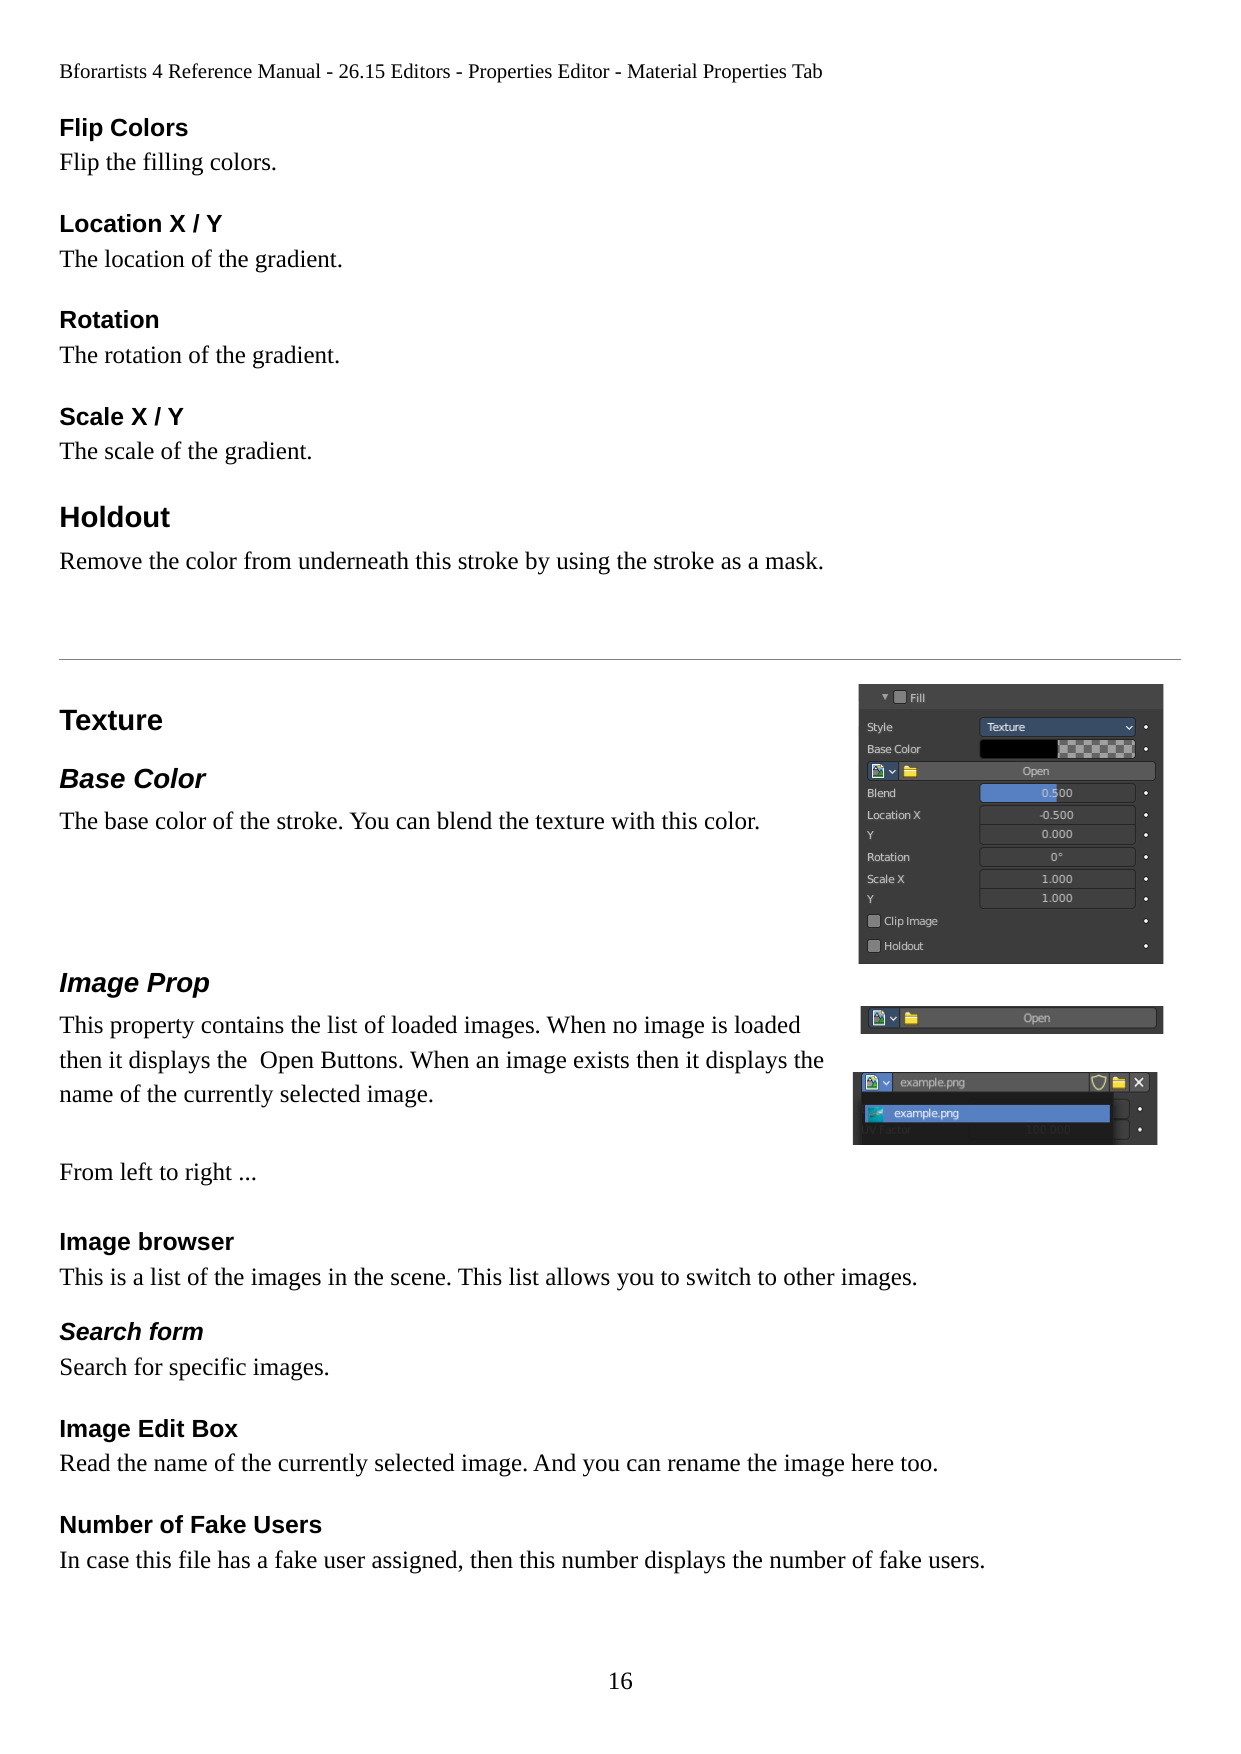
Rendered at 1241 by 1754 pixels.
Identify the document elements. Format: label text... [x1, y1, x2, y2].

subtitle Search form [59, 1317, 1181, 1346]
text From left to right ... [59, 1157, 1181, 1186]
subtitle Image Prop [59, 966, 1181, 998]
subtitle Texture [59, 703, 858, 737]
text The scale of the gradient. [59, 436, 1181, 465]
subtitle Flip Colors [59, 113, 1181, 141]
subtitle Holdout [59, 500, 1181, 534]
text In case this file has a fake user assigned, then this number displays the number of fake users. [59, 1545, 1181, 1573]
text Read the name of the currently selected image. And you can rename the image here too. [59, 1448, 1181, 1477]
text Flip the filling colors. [59, 147, 1181, 176]
text Search for specific images. [59, 1352, 1181, 1381]
subtitle Number of Fake Users [59, 1510, 1181, 1538]
subtitle [1164, 762, 1181, 794]
text The location of the gradient. [59, 244, 1181, 272]
subtitle Scale X / Y [59, 402, 1181, 430]
text Remove the color from underneath this stroke by using the stroke as a mask. [59, 546, 1181, 575]
text This property contains the list of loaded images. When no image is loaded then it displays the Open Buttons. When an image exists then it displays the name of the currently selected image. [59, 1010, 1181, 1108]
text This is a list of the images in the scene. This list allows you to switch to other images. [59, 1262, 1181, 1291]
picture [852, 1072, 1158, 1145]
subtitle Image Edit Box [59, 1414, 1181, 1442]
subtitle Rotation [59, 305, 1181, 334]
subtitle Location X / Y [59, 209, 1181, 237]
subtitle Base Color [59, 762, 858, 794]
text The rotation of the gradient. [59, 340, 1181, 369]
picture [858, 684, 1164, 964]
subtitle Image browser [59, 1227, 1181, 1256]
text The base color of the stroke. You can blend the texture with this color. [59, 806, 858, 835]
subtitle [1164, 703, 1181, 737]
picture [860, 1006, 1164, 1034]
